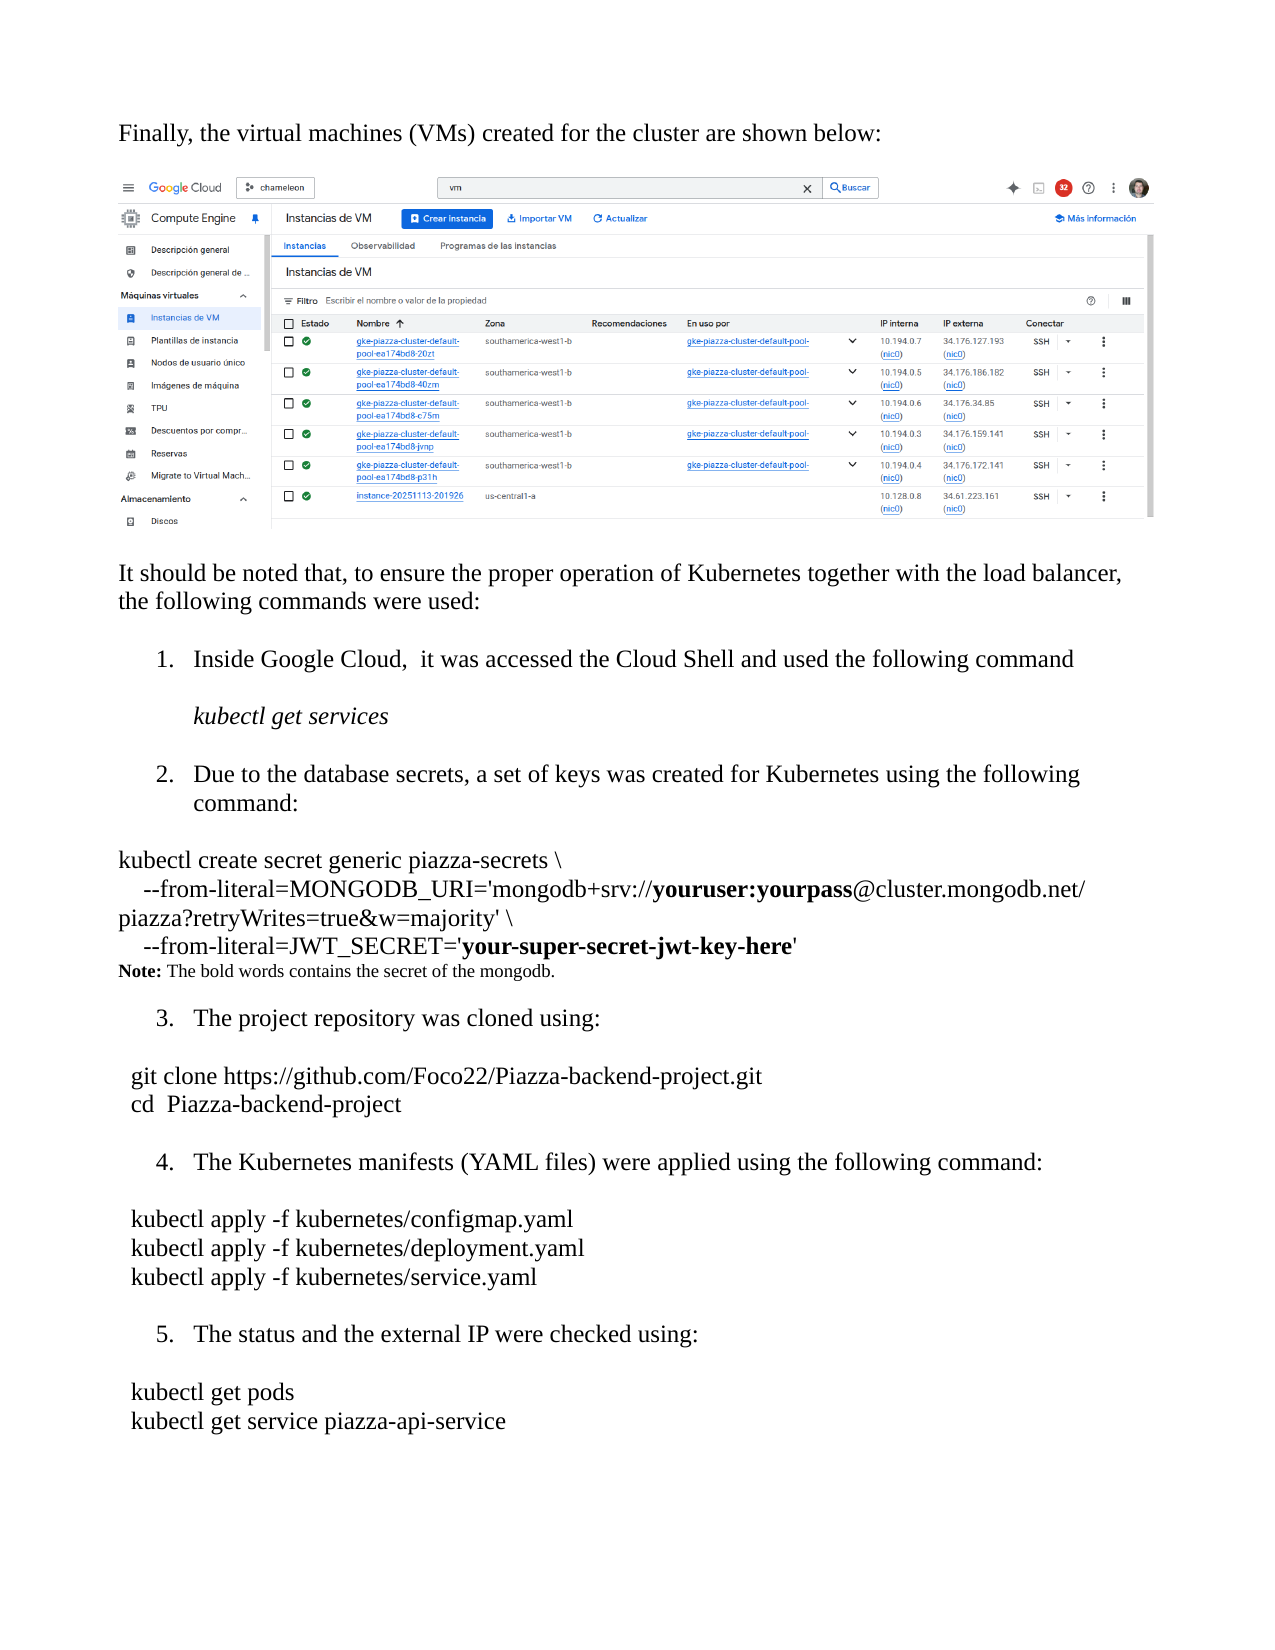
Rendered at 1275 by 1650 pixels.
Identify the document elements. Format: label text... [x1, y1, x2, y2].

text git clone https://github.com/Foco22/Piazza-backend-project.git [118, 1061, 1157, 1089]
text cd Piazza-backend-project [118, 1089, 1157, 1118]
text kubectl apply -f kubernetes/configmap.yaml [118, 1204, 1157, 1233]
text kubectl apply -f kubernetes/service.yaml [118, 1262, 1157, 1291]
list kubectl get services [156, 701, 1157, 730]
text Note: The bold words contains the secret of the mongodb. [118, 960, 1157, 982]
text Finally, the virtual machines (VMs) created for the cluster are shown below: [118, 118, 1157, 147]
picture [118, 175, 1157, 529]
text It should be noted that, to ensure the proper operation of Kubernetes together with the load balancer, the following commands were used: [118, 558, 1157, 615]
text kubectl apply -f kubernetes/deployment.yaml [118, 1233, 1157, 1262]
text kubectl get service piazza-api-service [118, 1406, 1157, 1434]
list The Kubernetes manifests (YAML files) were applied using the following command: [156, 1147, 1157, 1176]
list The project repository was cloned using: [156, 1003, 1157, 1032]
text --from-literal=MONGODB_URI='mongodb+srv://youruser:yourpass@cluster.mongodb.net/piazza?retryWrites=true&w=majority' \ [118, 874, 1157, 931]
list The status and the external IP were checked using: [156, 1319, 1157, 1348]
text kubectl get pods [118, 1377, 1157, 1406]
list Due to the database secrets, a set of keys was created for Kubernetes using the following command: [156, 759, 1157, 816]
text kubectl create secret generic piazza-secrets \ [118, 845, 1157, 874]
text --from-literal=JWT_SECRET='your-super-secret-jwt-key-here' [118, 931, 1157, 960]
list Inside Google Cloud, it was accessed the Cloud Shell and used the following command [156, 644, 1157, 673]
